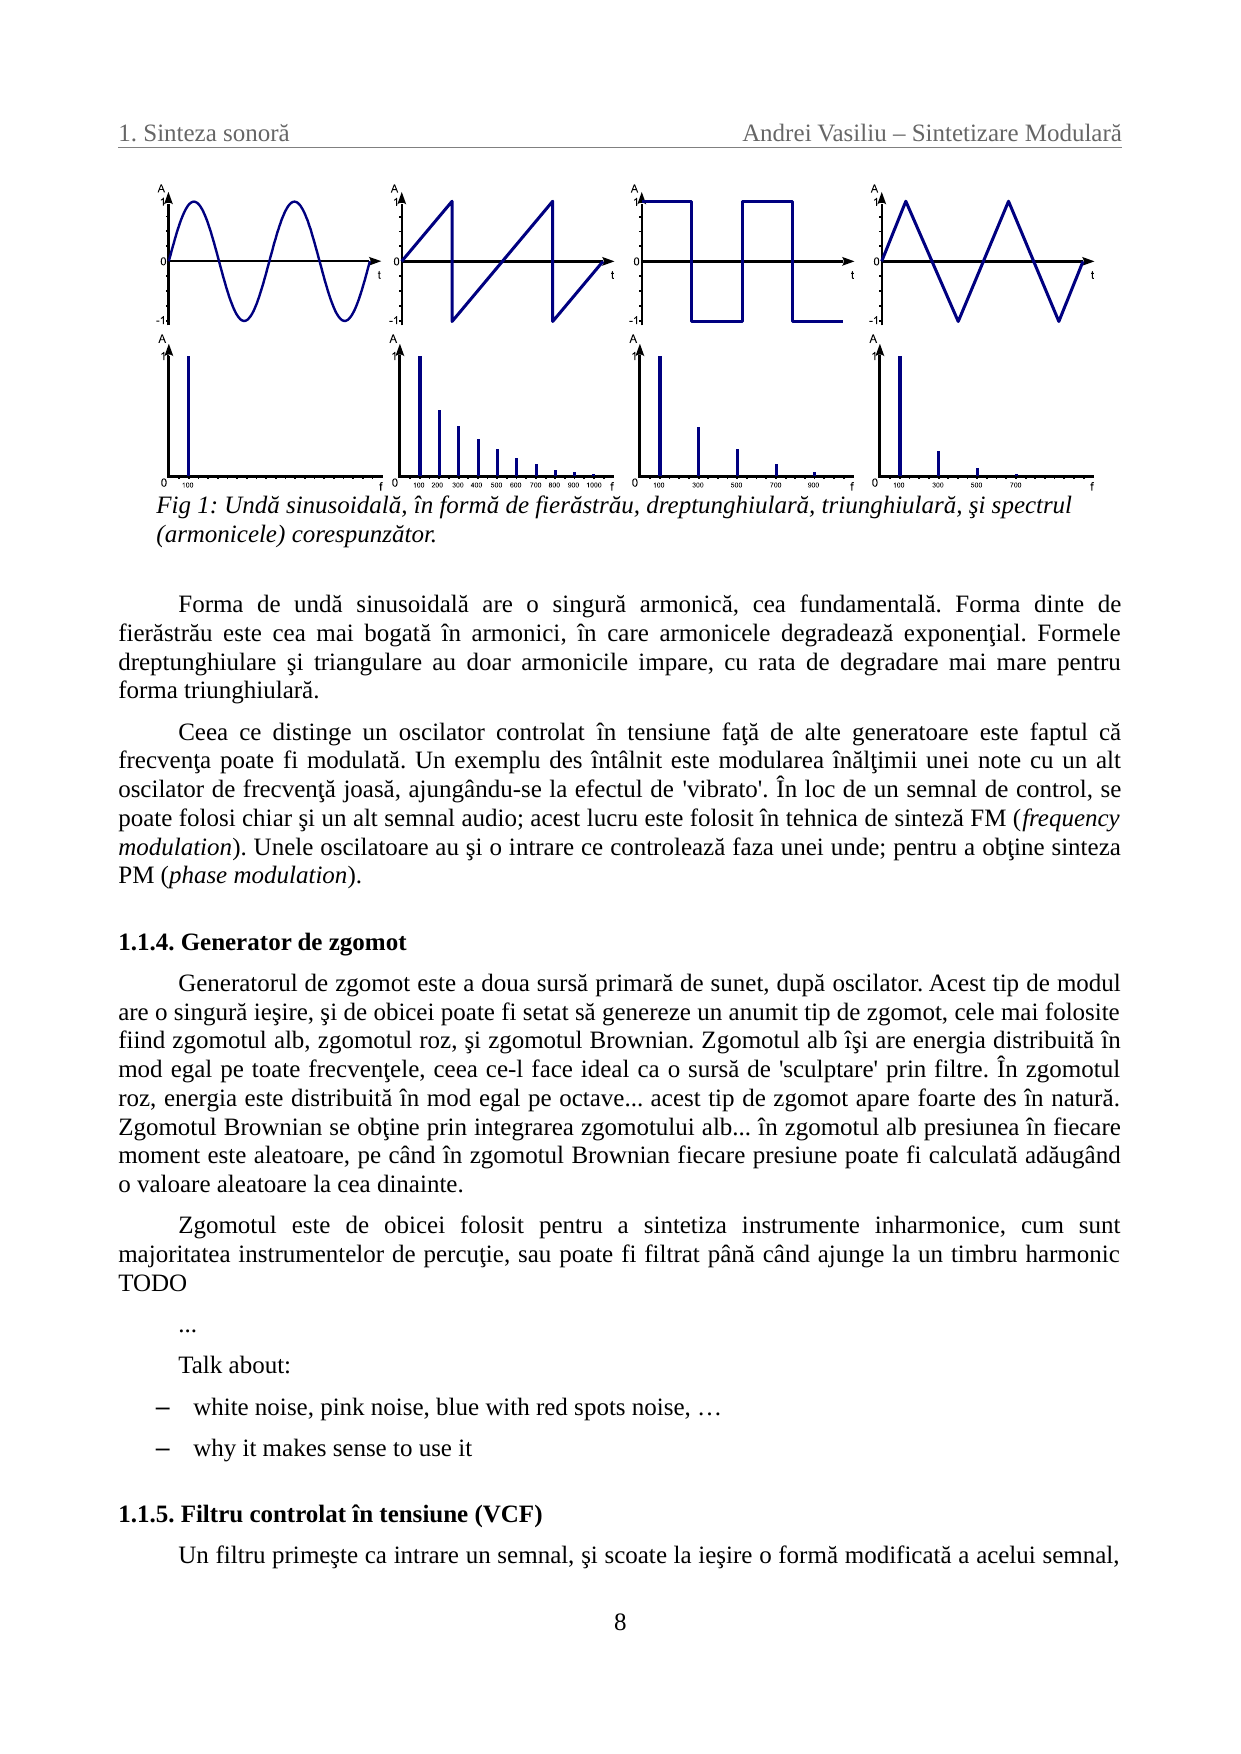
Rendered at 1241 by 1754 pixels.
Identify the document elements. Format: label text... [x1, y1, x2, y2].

text ... [118, 1309, 1122, 1338]
list why it makes sense to use it [156, 1433, 1122, 1462]
text Fig 1: Undă sinusoidală, în formă de fierăstrău, dreptunghiulară, triunghiulară, şi spectrul (armonicele) corespunzător. [156, 197, 1095, 548]
subtitle 1.1.5. Filtru controlat în tensiune (VCF) [118, 1499, 1122, 1528]
subtitle 1.1.4. Generator de zgomot [118, 927, 1122, 956]
text Zgomotul este de obicei folosit pentru a sintetiza instrumente inharmonice, cum sunt majoritatea instrumentelor de percuţie, sau poate fi filtrat până când ajunge la un timbru harmonic TODO [118, 1211, 1122, 1297]
text Forma de undă sinusoidală are o singură armonică, cea fundamentală. Forma dinte de fierăstrău este cea mai bogată în armonici, în care armonicele degradează exponenţial. Formele dreptunghiulare şi triangulare au doar armonicile impare, cu rata de degradare mai mare pentru forma triunghiulară. [118, 589, 1122, 704]
text Ceea ce distinge un oscilator controlat în tensiune faţă de alte generatoare este faptul că frecvenţa poate fi modulată. Un exemplu des întâlnit este modularea înălţimii unei note cu un alt oscilator de frecvenţă joasă, ajungându-se la efectul de 'vibrato'. În loc de un semnal de control, se poate folosi chiar şi un alt semnal audio; acest lucru este folosit în tehnica de sinteză FM (frequency modulation). Unele oscilatoare au şi o intrare ce controlează faza unei unde; pentru a obţine sinteza PM (phase modulation). [118, 717, 1122, 889]
list white noise, pink noise, blue with red spots noise, … [156, 1392, 1122, 1421]
text Talk about: [118, 1351, 1122, 1379]
text Un filtru primeşte ca intrare un semnal, şi scoate la ieşire o formă modificată a acelui semnal, [118, 1541, 1122, 1569]
text Generatorul de zgomot este a doua sursă primară de sunet, după oscilator. Acest tip de modul are o singură ieşire, şi de obicei poate fi setat să genereze un anumit tip de zgomot, cele mai folosite fiind zgomotul alb, zgomotul roz, şi zgomotul Brownian. Zgomotul alb îşi are energia distribuită în mod egal pe toate frecvenţele, ceea ce-l face ideal ca o sursă de 'sculptare' prin filtre. În zgomotul roz, energia este distribuită în mod egal pe octave... acest tip de zgomot apare foarte des în natură. Zgomotul Brownian se obţine prin integrarea zgomotului alb... în zgomotul alb presiunea în fiecare moment este aleatoare, pe când în zgomotul Brownian fiecare presiune poate fi calculată adăugând o valoare aleatoare la cea dinainte. [118, 968, 1122, 1198]
